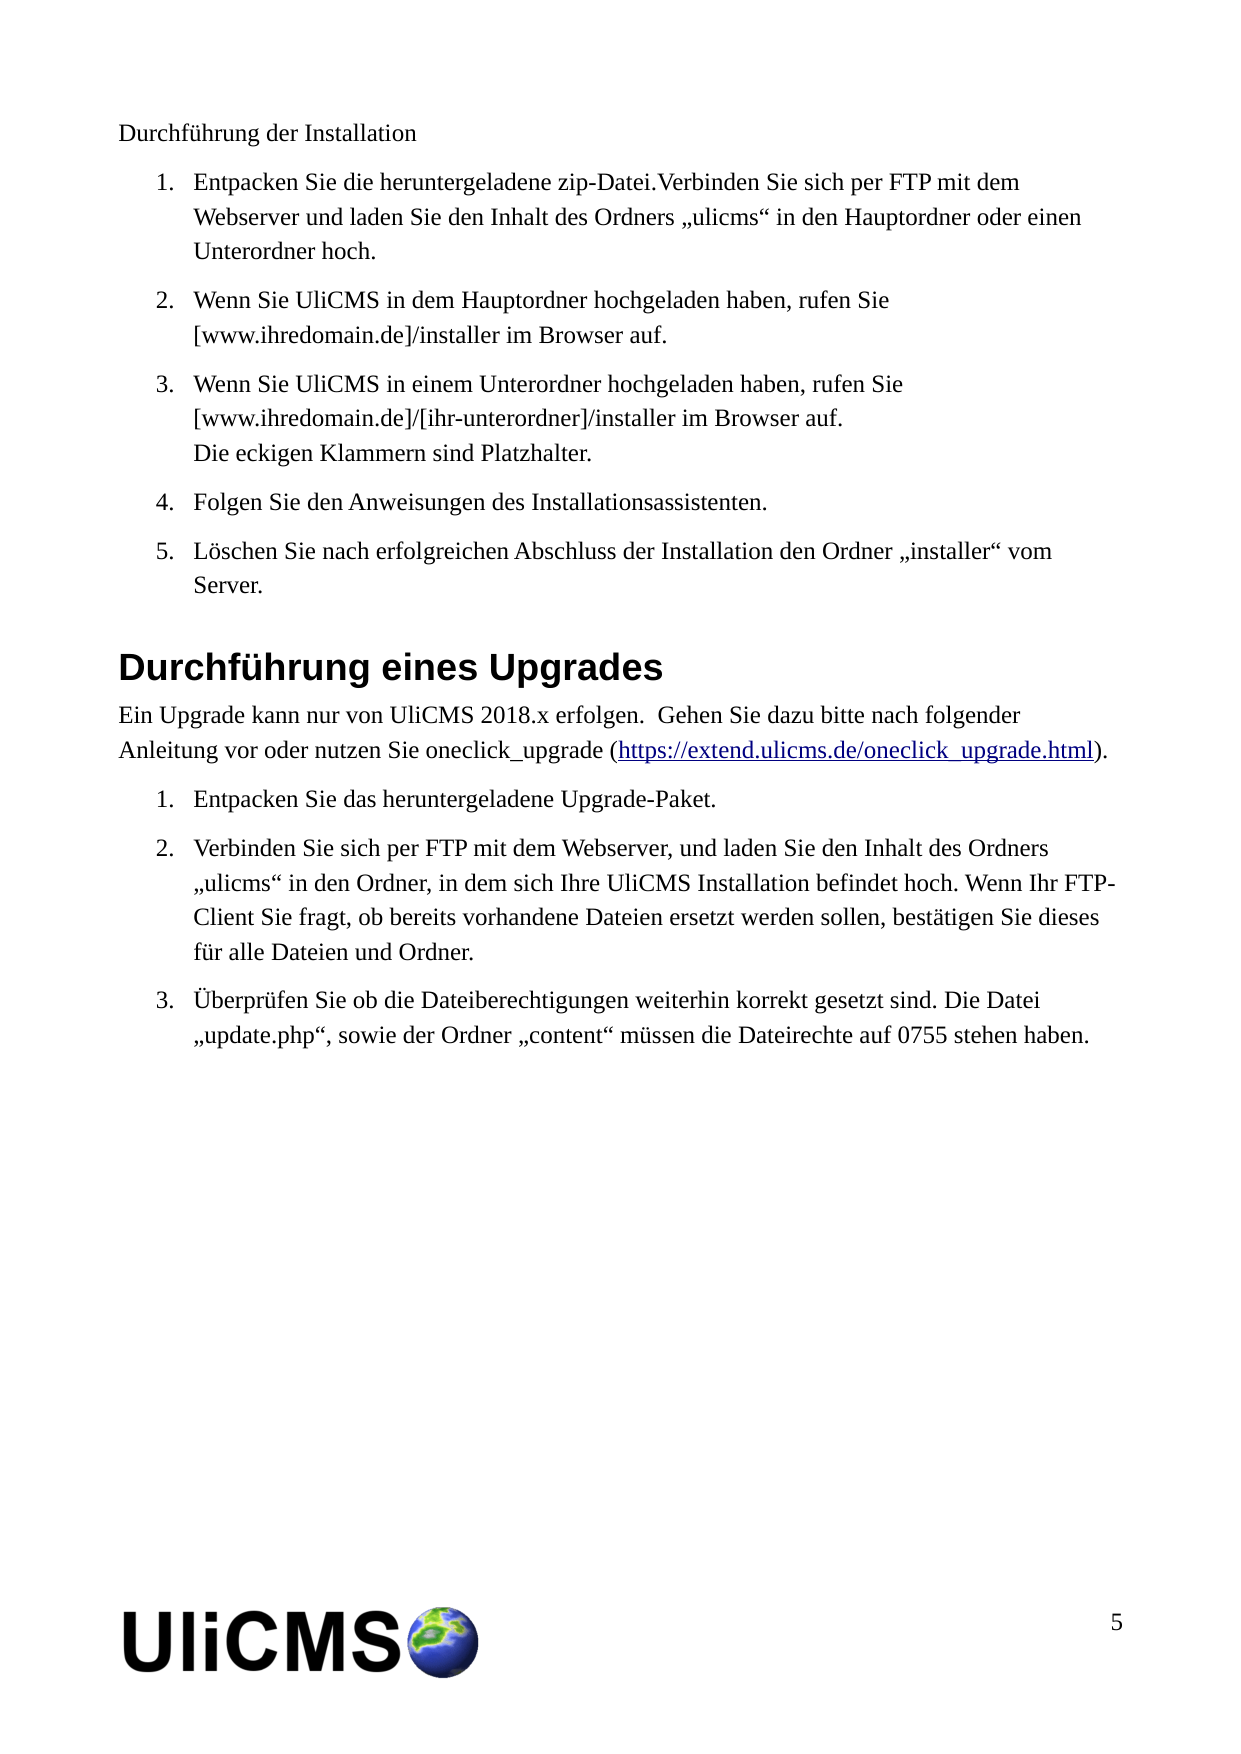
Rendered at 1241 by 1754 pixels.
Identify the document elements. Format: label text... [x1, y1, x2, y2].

list Wenn Sie UliCMS in einem Unterordner hochgeladen haben, rufen Sie [www.ihredomain.de]/[ihr-unterordner]/installer im Browser auf. Die eckigen Klammern sind Platzhalter. [156, 369, 1123, 466]
list Löschen Sie nach erfolgreichen Abschluss der Installation den Ordner „installer“ vom Server. [156, 536, 1123, 599]
list Entpacken Sie das heruntergeladene Upgrade-Paket. [156, 784, 1123, 813]
list Verbinden Sie sich per FTP mit dem Webserver, und laden Sie den Inhalt des Ordners „ulicms“ in den Ordner, in dem sich Ihre UliCMS Installation befindet hoch. Wenn Ihr FTP-Client Sie fragt, ob bereits vorhandene Dateien ersetzt werden sollen, bestätigen Sie dieses für alle Dateien und Ordner. [156, 833, 1123, 965]
list Überprüfen Sie ob die Dateiberechtigungen weiterhin korrekt gesetzt sind. Die Datei „update.php“, sowie der Ordner „content“ müssen die Dateirechte auf 0755 stehen haben. [156, 986, 1123, 1049]
list Wenn Sie UliCMS in dem Hauptordner hochgeladen haben, rufen Sie [www.ihredomain.de]/installer im Browser auf. [156, 285, 1123, 348]
picture [118, 1607, 479, 1681]
list Entpacken Sie die heruntergeladene zip-Datei.Verbinden Sie sich per FTP mit dem Webserver und laden Sie den Inhalt des Ordners „ulicms“ in den Hauptordner oder einen Unterordner hoch. [156, 167, 1123, 265]
text Ein Upgrade kann nur von UliCMS 2018.x erfolgen. Gehen Sie dazu bitte nach folgender Anleitung vor oder nutzen Sie oneclick_upgrade (https://extend.ulicms.de/oneclick_upgrade.html). [118, 701, 1123, 764]
list Folgen Sie den Anweisungen des Installationsassistenten. [156, 487, 1123, 516]
